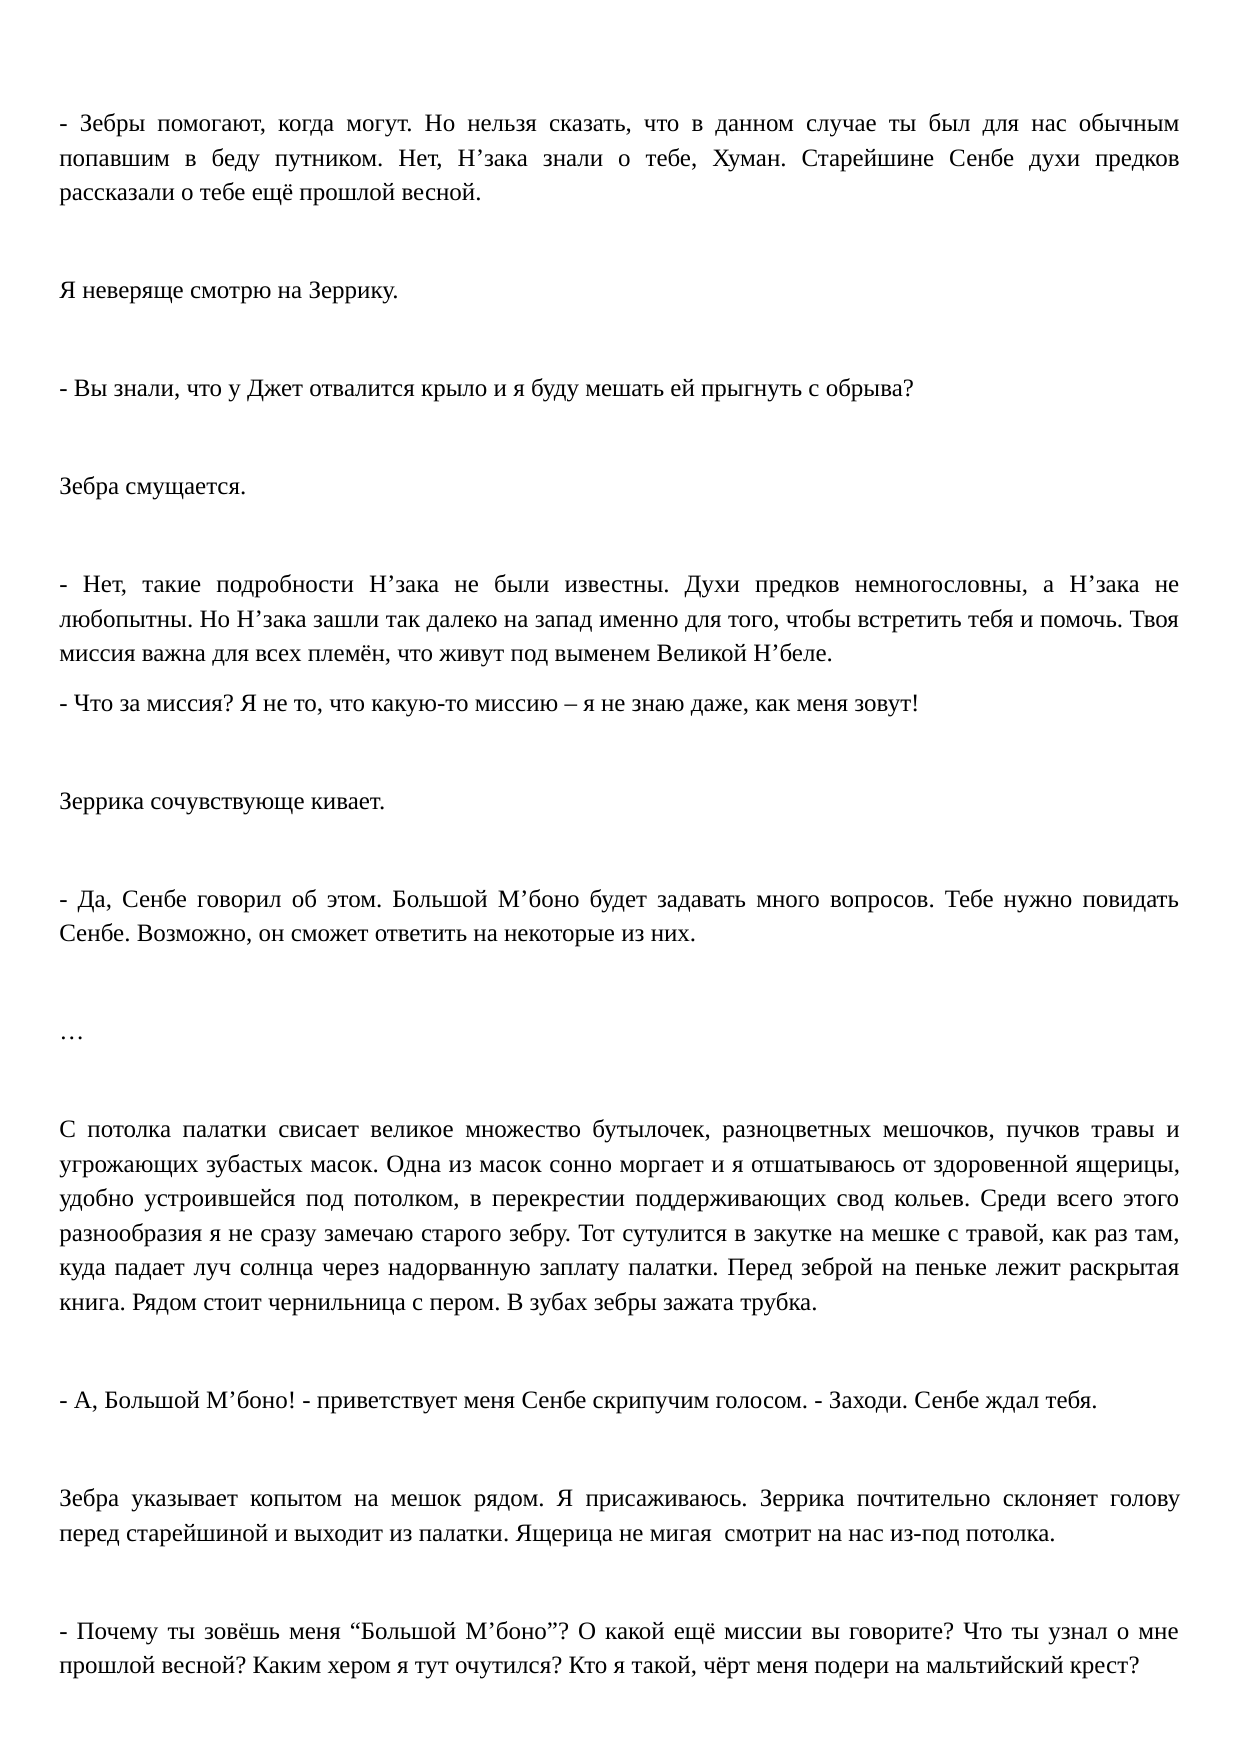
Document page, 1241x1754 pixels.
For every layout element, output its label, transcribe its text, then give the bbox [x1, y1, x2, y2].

text - А, Большой М’боно! - приветствует меня Сенбе скрипучим голосом. - Заходи. Сенбе ждал тебя. [59, 1385, 1181, 1414]
text - Зебры помогают, когда могут. Но нельзя сказать, что в данном случае ты был для нас обычным попавшим в беду путником. Нет, Н’зака знали о тебе, Хуман. Старейшине Сенбе духи предков рассказали о тебе ещё прошлой весной. [59, 108, 1181, 206]
text - Что за миссия? Я не то, что какую-то миссию – я не знаю даже, как меня зовут! [59, 688, 1181, 716]
text Зебра смущается. [59, 471, 1181, 500]
text С потолка палатки свисает великое множество бутылочек, разноцветных мешочков, пучков травы и угрожающих зубастых масок. Одна из масок сонно моргает и я отшатываюсь от здоровенной ящерицы, удобно устроившейся под потолком, в перекрестии поддерживающих свод кольев. Среди всего этого разнообразия я не сразу замечаю старого зебру. Тот сутулится в закутке на мешке с травой, как раз там, куда падает луч солнца через надорванную заплату палатки. Перед зеброй на пеньке лежит раскрытая книга. Рядом стоит чернильница с пером. В зубах зебры зажата трубка. [59, 1114, 1181, 1316]
text - Да, Сенбе говорил об этом. Большой М’боно будет задавать много вопросов. Тебе нужно повидать Сенбе. Возможно, он сможет ответить на некоторые из них. [59, 884, 1181, 947]
text Зебра указывает копытом на мешок рядом. Я присаживаюсь. Зеррика почтительно склоняет голову перед старейшиной и выходит из палатки. Ящерица не мигая смотрит на нас из-под потолка. [59, 1483, 1181, 1546]
text - Нет, такие подробности Н’зака не были известны. Духи предков немногословны, а Н’зака не любопытны. Но Н’зака зашли так далеко на запад именно для того, чтобы встретить тебя и помочь. Твоя миссия важна для всех племён, что живут под выменем Великой Н’беле. [59, 569, 1181, 667]
text - Почему ты зовёшь меня “Большой М’боно”? О какой ещё миссии вы говорите? Что ты узнал о мне прошлой весной? Каким хером я тут очутился? Кто я такой, чёрт меня подери на мальтийский крест? [59, 1616, 1181, 1679]
text … [59, 1016, 1181, 1045]
text - Вы знали, что у Джет отвалится крыло и я буду мешать ей прыгнуть с обрыва? [59, 373, 1181, 402]
text Зеррика сочувствующе кивает. [59, 786, 1181, 814]
text Я неверяще смотрю на Зеррику. [59, 275, 1181, 304]
